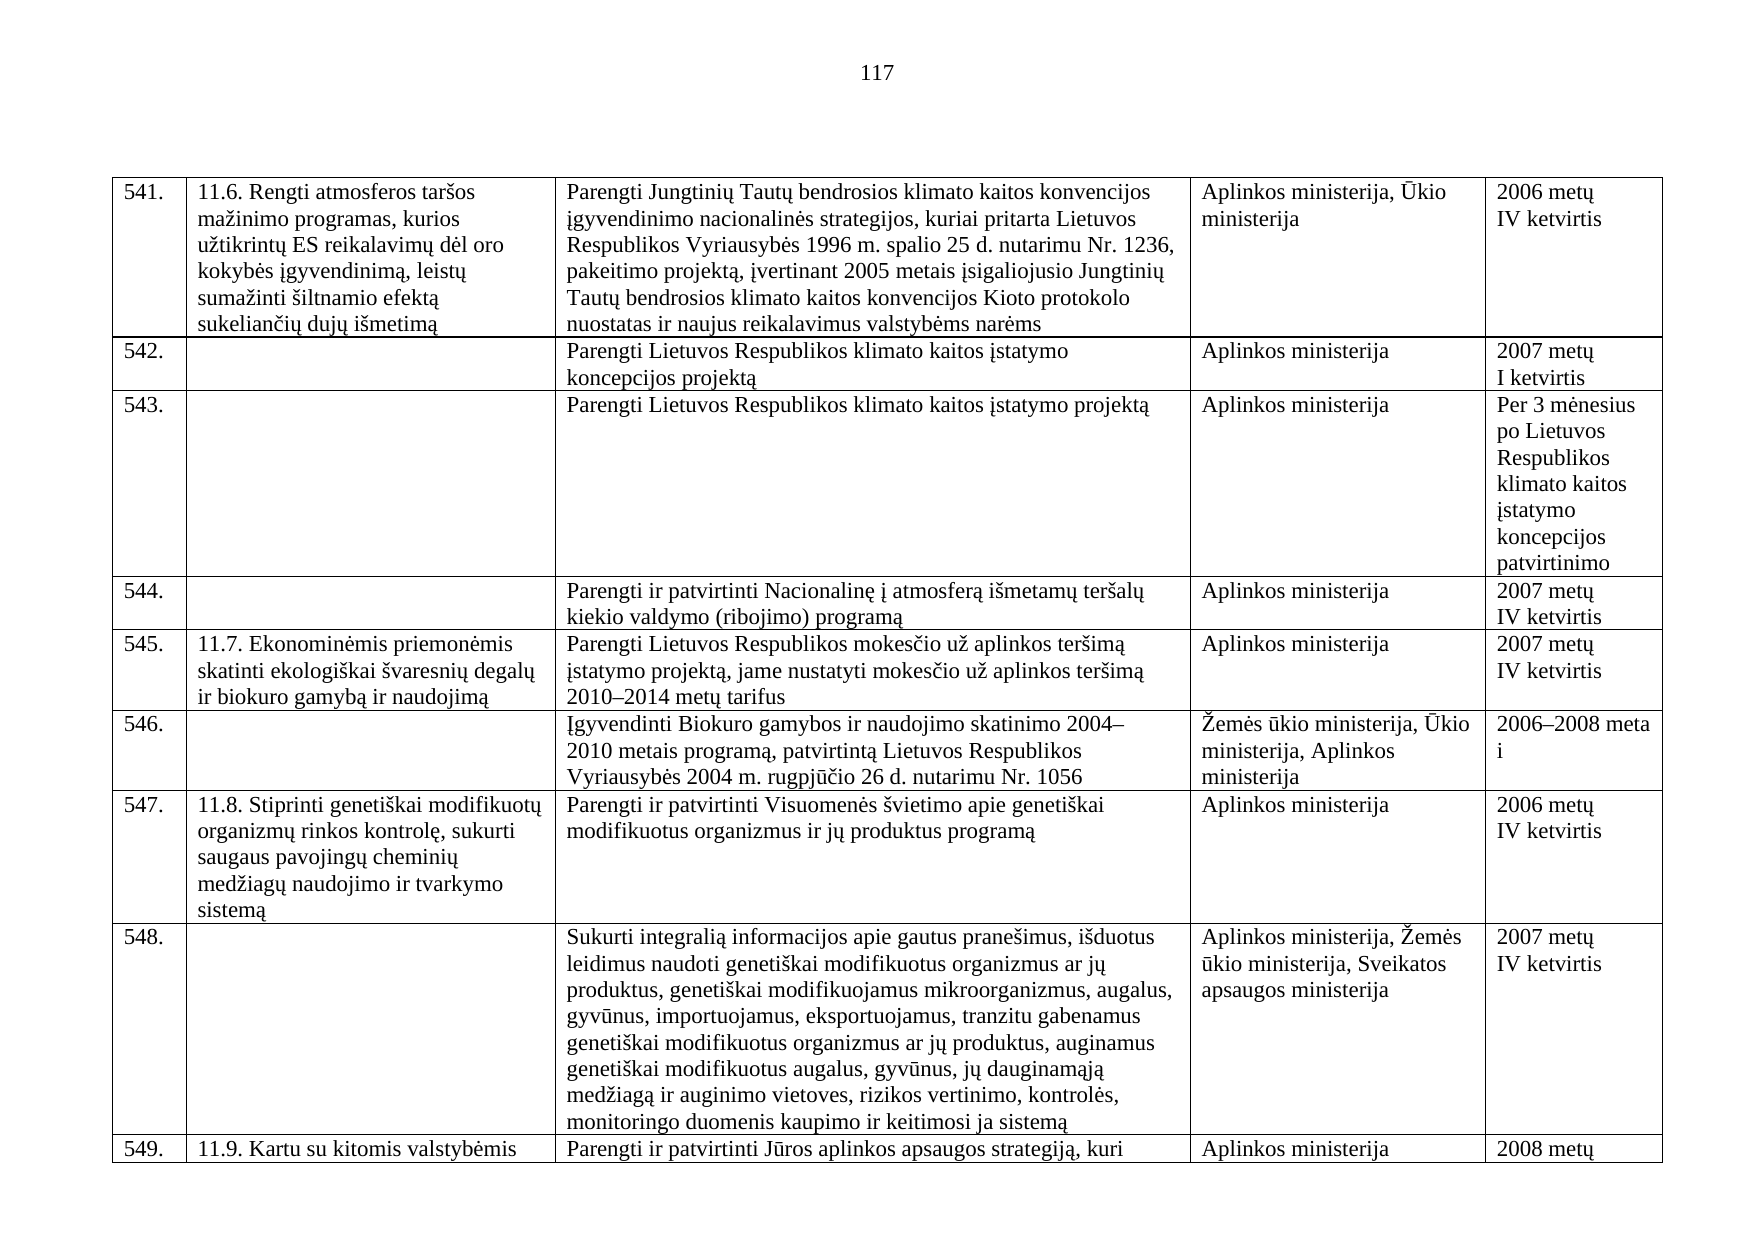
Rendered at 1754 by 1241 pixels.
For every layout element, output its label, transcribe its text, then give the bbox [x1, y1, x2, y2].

table_cell Aplinkos ministerija [1191, 391, 1485, 576]
table_cell 2007 metų IV ketvirtis [1486, 577, 1662, 629]
table_cell 549. [113, 1135, 186, 1162]
table_cell Aplinkos ministerija [1191, 1135, 1485, 1162]
table_cell Parengti Lietuvos Respublikos klimato kaitos įstatymo koncepcijos projektą [556, 338, 1190, 390]
table_cell 544. [113, 577, 186, 629]
table_cell 11.7. Ekonominėmis priemonėmis skatinti ekologiškai švaresnių degalų ir biokuro gamybą ir naudojimą [187, 630, 555, 709]
table_cell Parengti ir patvirtinti Jūros aplinkos apsaugos strategiją, kuri [556, 1135, 1190, 1162]
table_cell [187, 577, 555, 629]
table_cell [187, 338, 555, 390]
table_cell Parengti Jungtinių Tautų bendrosios klimato kaitos konvencijos įgyvendinimo nacionalinės strategijos, kuriai pritarta Lietuvos Respublikos Vyriausybės 1996 m. spalio 25 d. nutarimu Nr. 1236, pakeitimo projektą, įvertinant 2005 metais įsigaliojusio Jungtinių Tautų bendrosios klimato kaitos konvencijos Kioto protokolo nuostatas ir naujus reikalavimus valstybėms narėms [556, 178, 1190, 336]
table_cell 545. [113, 630, 186, 709]
table_cell 2008 metų [1486, 1135, 1662, 1162]
table_cell 2006–2008 metai [1486, 711, 1662, 789]
table_cell 2007 metų I ketvirtis [1486, 338, 1662, 390]
table_cell Aplinkos ministerija, Žemės ūkio ministerija, Sveikatos apsaugos ministerija [1191, 924, 1485, 1134]
table_cell Per 3 mėnesius po Lietuvos Respublikos klimato kaitos įstatymo koncepcijos patvirtinimo [1486, 391, 1662, 576]
table_cell Žemės ūkio ministerija, Ūkio ministerija, Aplinkos ministerija [1191, 711, 1485, 789]
table_cell 11.9. Kartu su kitomis valstybėmis [187, 1135, 555, 1162]
table_cell Įgyvendinti Biokuro gamybos ir naudojimo skatinimo 2004–2010 metais programą, patvirtintą Lietuvos Respublikos Vyriausybės 2004 m. rugpjūčio 26 d. nutarimu Nr. 1056 [556, 711, 1190, 789]
table_cell Parengti Lietuvos Respublikos mokesčio už aplinkos teršimą įstatymo projektą, jame nustatyti mokesčio už aplinkos teršimą 2010–2014 metų tarifus [556, 630, 1190, 709]
table_cell Parengti ir patvirtinti Nacionalinę į atmosferą išmetamų teršalų kiekio valdymo (ribojimo) programą [556, 577, 1190, 629]
table_cell 11.8. Stiprinti genetiškai modifikuotų organizmų rinkos kontrolę, sukurti saugaus pavojingų cheminių medžiagų naudojimo ir tvarkymo sistemą [187, 791, 555, 922]
table_cell [187, 711, 555, 789]
table_cell 2006 metų IV ketvirtis [1486, 178, 1662, 336]
table_cell 546. [113, 711, 186, 789]
table_cell 542. [113, 338, 186, 390]
table_cell Aplinkos ministerija [1191, 791, 1485, 922]
table_cell [187, 391, 555, 576]
table_cell Parengti ir patvirtinti Visuomenės švietimo apie genetiškai modifikuotus organizmus ir jų produktus programą [556, 791, 1190, 922]
table_cell Aplinkos ministerija [1191, 630, 1485, 709]
table_cell 543. [113, 391, 186, 576]
table_cell 541. [113, 178, 186, 336]
table_cell 2007 metų IV ketvirtis [1486, 630, 1662, 709]
table_cell [187, 924, 555, 1134]
table_cell 547. [113, 791, 186, 922]
table_cell Sukurti integralią informacijos apie gautus pranešimus, išduotus leidimus naudoti genetiškai modifikuotus organizmus ar jų produktus, genetiškai modifikuojamus mikroorganizmus, augalus, gyvūnus, importuojamus, eksportuojamus, tranzitu gabenamus genetiškai modifikuotus organizmus ar jų produktus, auginamus genetiškai modifikuotus augalus, gyvūnus, jų dauginamąją medžiagą ir auginimo vietoves, rizikos vertinimo, kontrolės, monitoringo duomenis kaupimo ir keitimosi ja sistemą [556, 924, 1190, 1134]
table_cell 2007 metų IV ketvirtis [1486, 924, 1662, 1134]
table_cell Parengti Lietuvos Respublikos klimato kaitos įstatymo projektą [556, 391, 1190, 576]
table_cell 2006 metų IV ketvirtis [1486, 791, 1662, 922]
table_cell 548. [113, 924, 186, 1134]
table_cell Aplinkos ministerija, Ūkio ministerija [1191, 178, 1485, 336]
table_cell 11.6. Rengti atmosferos taršos mažinimo programas, kurios užtikrintų ES reikalavimų dėl oro kokybės įgyvendinimą, leistų sumažinti šiltnamio efektą sukeliančių dujų išmetimą [187, 178, 555, 336]
table_cell Aplinkos ministerija [1191, 577, 1485, 629]
table_cell Aplinkos ministerija [1191, 338, 1485, 390]
